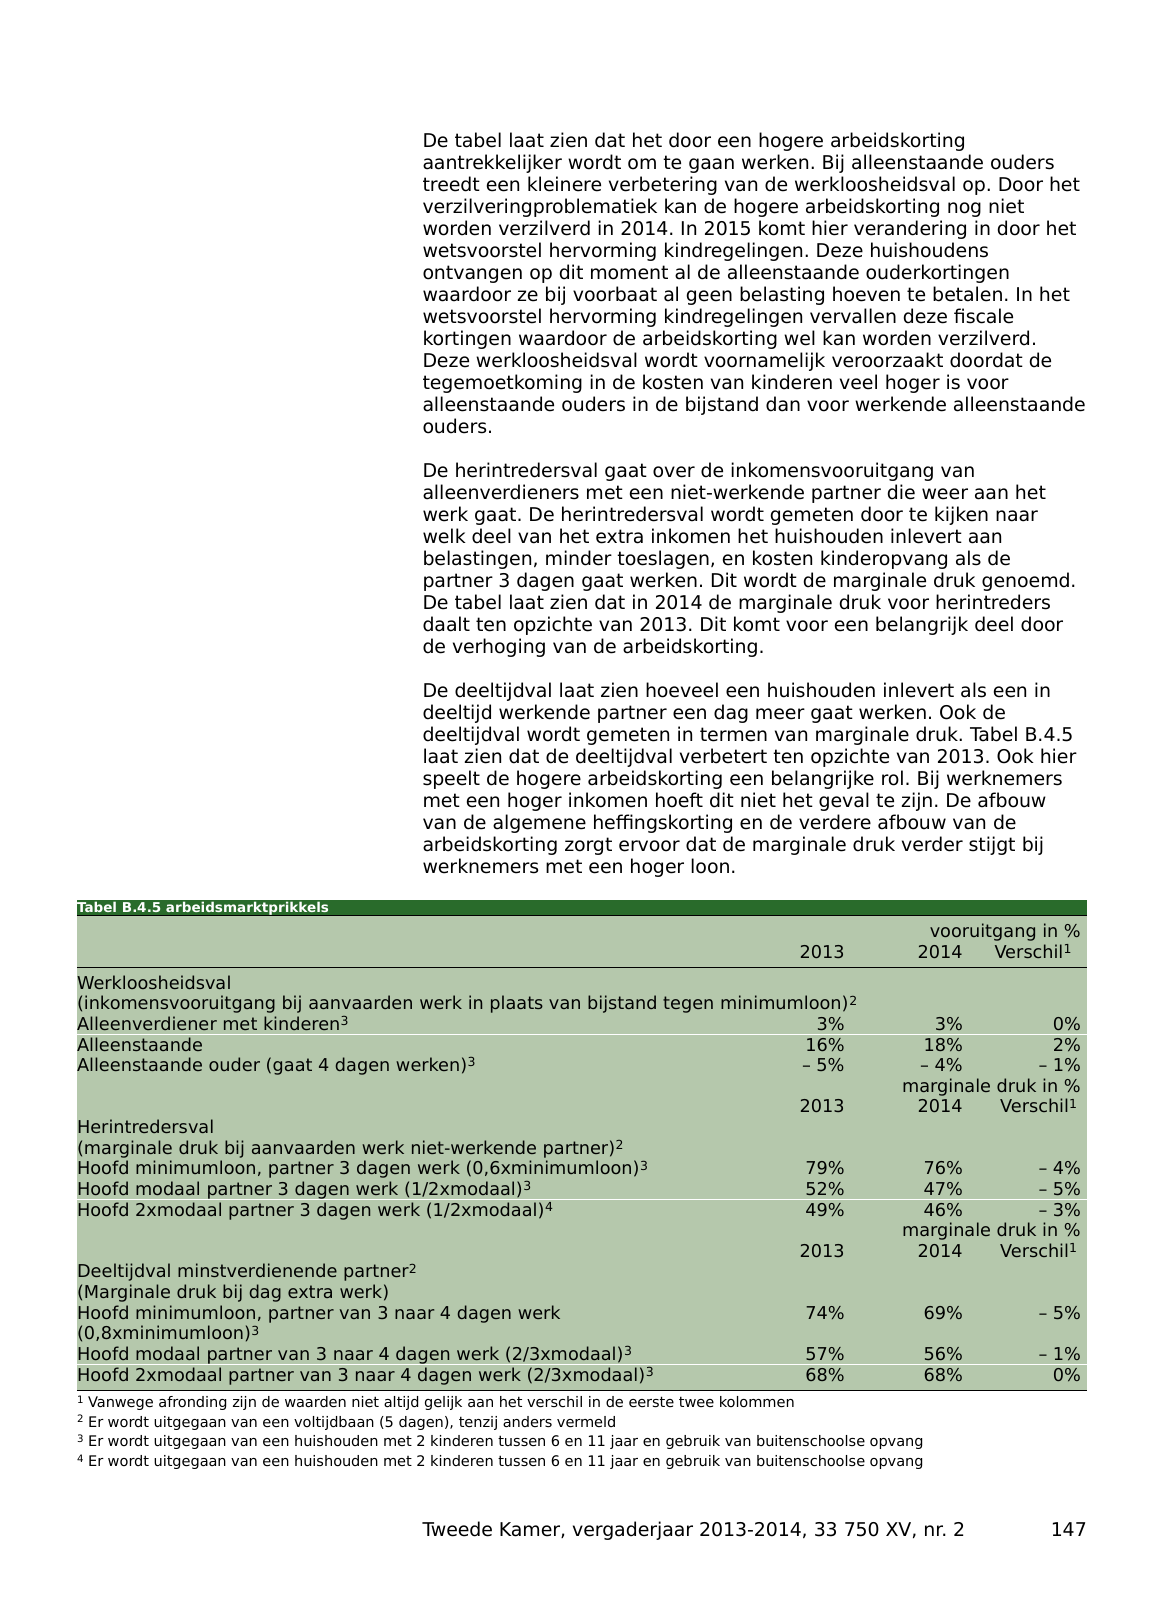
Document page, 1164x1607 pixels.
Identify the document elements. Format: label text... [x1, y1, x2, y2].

table_cell 68% [850, 1365, 968, 1390]
table_cell – 4% [969, 1158, 1087, 1179]
table_cell 52% [732, 1179, 850, 1199]
table_cell Alleenstaande [77, 1035, 732, 1055]
table_cell Deeltijdval minstverdienende partner2 [77, 1261, 732, 1282]
table_cell 0% [969, 1365, 1087, 1390]
table_cell 2013 [732, 1241, 850, 1261]
table_cell 74% [732, 1303, 850, 1344]
table_cell [77, 1096, 732, 1117]
table_cell marginale druk in % [732, 1220, 1087, 1241]
table_cell 2% [969, 1035, 1087, 1055]
table_cell [77, 1076, 732, 1096]
table_cell 2013 [732, 1096, 850, 1117]
table_cell [77, 1241, 732, 1261]
table_cell – 5% [969, 1303, 1087, 1344]
table_cell (inkomensvooruitgang bij aanvaarden werk in plaats van bijstand tegen minimumloon)2 [77, 993, 1087, 1014]
table_cell marginale druk in % [732, 1076, 1087, 1096]
table_cell – 1% [969, 1344, 1087, 1364]
table_cell 79% [732, 1158, 850, 1179]
table_cell 16% [732, 1035, 850, 1055]
text De herintredersval gaat over de inkomensvooruitgang van alleenverdieners met een niet-werkende partner die weer aan het werk gaat. De herintredersval wordt gemeten door te kijken naar welk deel van het extra inkomen het huishouden inlevert aan belastingen, minder toeslagen, en kosten kinderopvang als de partner 3 dagen gaat werken. Dit wordt de marginale druk genoemd. De tabel laat zien dat in 2014 de marginale druk voor herintreders daalt ten opzichte van 2013. Dit komt voor een belangrijk deel door de verhoging van de arbeidskorting. [422, 460, 1087, 658]
table_cell [850, 968, 968, 993]
table_cell – 5% [969, 1179, 1087, 1199]
table_cell [969, 1282, 1087, 1303]
text De tabel laat zien dat het door een hogere arbeidskorting aantrekkelijker wordt om te gaan werken. Bij alleenstaande ouders treedt een kleinere verbetering van de werkloosheidsval op. Door het verzilveringproblematiek kan de hogere arbeidskorting nog niet worden verzilverd in 2014. In 2015 komt hier verandering in door het wetsvoorstel hervorming kindregelingen. Deze huishoudens ontvangen op dit moment al de alleenstaande ouderkortingen waardoor ze bij voorbaat al geen belasting hoeven te betalen. In het wetsvoorstel hervorming kindregelingen vervallen deze fiscale kortingen waardoor de arbeidskorting wel kan worden verzilverd. Deze werkloosheidsval wordt voornamelijk veroorzaakt doordat de tegemoetkoming in de kosten van kinderen veel hoger is voor alleenstaande ouders in de bijstand dan voor werkende alleenstaande ouders. [422, 130, 1087, 438]
table_cell Herintredersval [77, 1117, 850, 1138]
table_cell Alleenstaande ouder (gaat 4 dagen werken)3 [77, 1055, 732, 1076]
table_cell 69% [850, 1303, 968, 1344]
table_cell 2014 [850, 942, 968, 967]
table_cell 3% [850, 1014, 968, 1034]
table_cell Hoofd 2xmodaal partner 3 dagen werk (1/2xmodaal)4 [77, 1200, 732, 1220]
table_cell 56% [850, 1344, 968, 1364]
table_cell Hoofd modaal partner van 3 naar 4 dagen werk (2/3xmodaal)3 [77, 1344, 732, 1364]
table_cell – 3% [969, 1200, 1087, 1220]
table_header Tabel B.4.5 arbeidsmarktprikkels [77, 900, 1087, 915]
table_cell [77, 942, 732, 967]
table_cell Alleenverdiener met kinderen3 [77, 1014, 732, 1034]
text De deeltijdval laat zien hoeveel een huishouden inlevert als een in deeltijd werkende partner een dag meer gaat werken. Ook de deeltijdval wordt gemeten in termen van marginale druk. Tabel B.4.5 laat zien dat de deeltijdval verbetert ten opzichte van 2013. Ook hier speelt de hogere arbeidskorting een belangrijke rol. Bij werknemers met een hoger inkomen hoeft dit niet het geval te zijn. De afbouw van de algemene heffingskorting en de verdere afbouw van de arbeidskorting zorgt ervoor dat de marginale druk verder stijgt bij werknemers met een hoger loon. [422, 680, 1087, 878]
table_cell Hoofd minimumloon, partner van 3 naar 4 dagen werk (0,8xminimumloon)3 [77, 1303, 732, 1344]
table_cell – 4% [850, 1055, 968, 1076]
table_cell [77, 1220, 732, 1241]
table_cell Werkloosheidsval [77, 968, 732, 993]
table_cell 2013 [732, 942, 850, 967]
table_cell 2014 [850, 1241, 968, 1261]
table_cell 49% [732, 1200, 850, 1220]
table_cell 46% [850, 1200, 968, 1220]
table_cell [732, 1261, 1087, 1282]
table_cell (Marginale druk bij dag extra werk) [77, 1282, 968, 1303]
table_cell 0% [969, 1014, 1087, 1034]
table_cell Verschil1 [969, 1241, 1087, 1261]
table_cell Verschil1 [969, 1096, 1087, 1117]
table_cell 47% [850, 1179, 968, 1199]
table_cell 18% [850, 1035, 968, 1055]
table_cell 3% [732, 1014, 850, 1034]
table_cell [850, 1117, 968, 1138]
table_cell – 1% [969, 1055, 1087, 1076]
table_cell [969, 1117, 1087, 1138]
table_cell vooruitgang in % [732, 916, 1087, 942]
table_cell Verschil1 [969, 942, 1087, 967]
table_cell 2014 [850, 1096, 968, 1117]
table_cell [732, 968, 850, 993]
table_cell Hoofd modaal partner 3 dagen werk (1/2xmodaal)3 [77, 1179, 732, 1199]
table_cell (marginale druk bij aanvaarden werk niet-werkende partner)2 [77, 1138, 1087, 1158]
table_cell Hoofd minimumloon, partner 3 dagen werk (0,6xminimumloon)3 [77, 1158, 732, 1179]
table_cell [969, 968, 1087, 993]
table_cell 57% [732, 1344, 850, 1364]
table_cell 76% [850, 1158, 968, 1179]
table_cell 1 Vanwege afronding zijn de waarden niet altijd gelijk aan het verschil in de eerste twee kolommen 2 Er wordt uitgegaan van een voltijdbaan (5 dagen), tenzij anders vermeld 3 Er wordt uitgegaan van een huishouden met 2 kinderen tussen 6 en 11 jaar en gebruik van buitenschoolse opvang 4 Er wordt uitgegaan van een huishouden met 2 kinderen tussen 6 en 11 jaar en gebruik van buitenschoolse opvang [77, 1391, 1087, 1470]
table_cell [77, 916, 732, 942]
table_cell 68% [732, 1365, 850, 1390]
table_cell Hoofd 2xmodaal partner van 3 naar 4 dagen werk (2/3xmodaal)3 [77, 1365, 732, 1390]
table_cell – 5% [732, 1055, 850, 1076]
